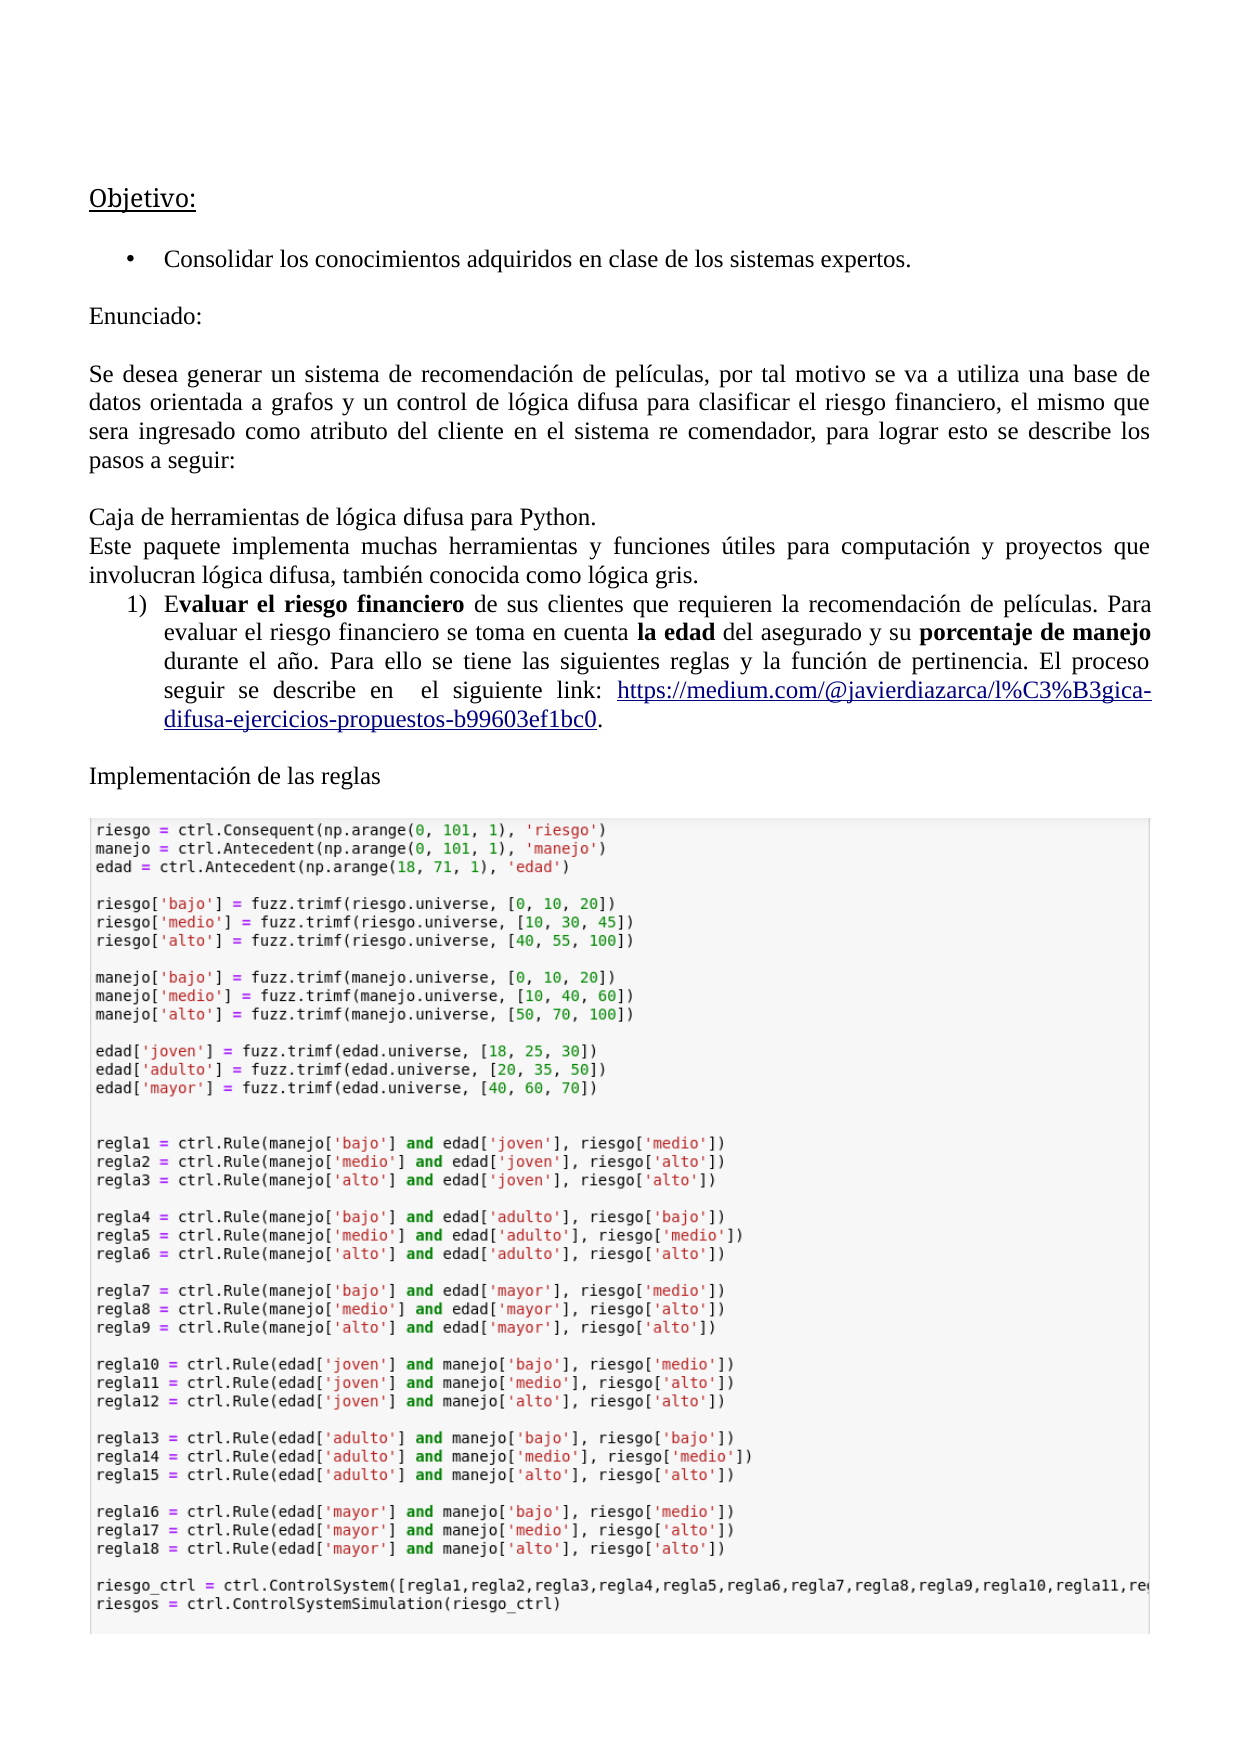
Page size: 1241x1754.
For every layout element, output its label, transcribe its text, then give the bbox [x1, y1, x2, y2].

text Caja de herramientas de lógica difusa para Python. [88, 502, 1152, 531]
list Consolidar los conocimientos adquiridos en clase de los sistemas expertos. [126, 244, 1152, 272]
text Objetivo: [88, 181, 1152, 215]
text Enunciado: [88, 301, 1152, 330]
text Implementación de las reglas [88, 761, 1152, 790]
picture [88, 818, 1152, 1634]
text Este paquete implementa muchas herramientas y funciones útiles para computación y proyectos que involucran lógica difusa, también conocida como lógica gris. [88, 531, 1152, 589]
text Se desea generar un sistema de recomendación de películas, por tal motivo se va a utiliza una base de datos orientada a grafos y un control de lógica difusa para clasificar el riesgo financiero, el mismo que sera ingresado como atributo del cliente en el sistema re comendador, para lograr esto se describe los pasos a seguir: [88, 359, 1152, 474]
list Evaluar el riesgo financiero de sus clientes que requieren la recomendación de películas. Para evaluar el riesgo financiero se toma en cuenta la edad del asegurado y su porcentaje de manejo durante el año. Para ello se tiene las siguientes reglas y la función de pertinencia. El proceso seguir se describe en el siguiente link: https://medium.com/@javierdiazarca/l%C3%B3gica-difusa-ejercicios-propuestos-b99603ef1bc0. [126, 589, 1152, 732]
